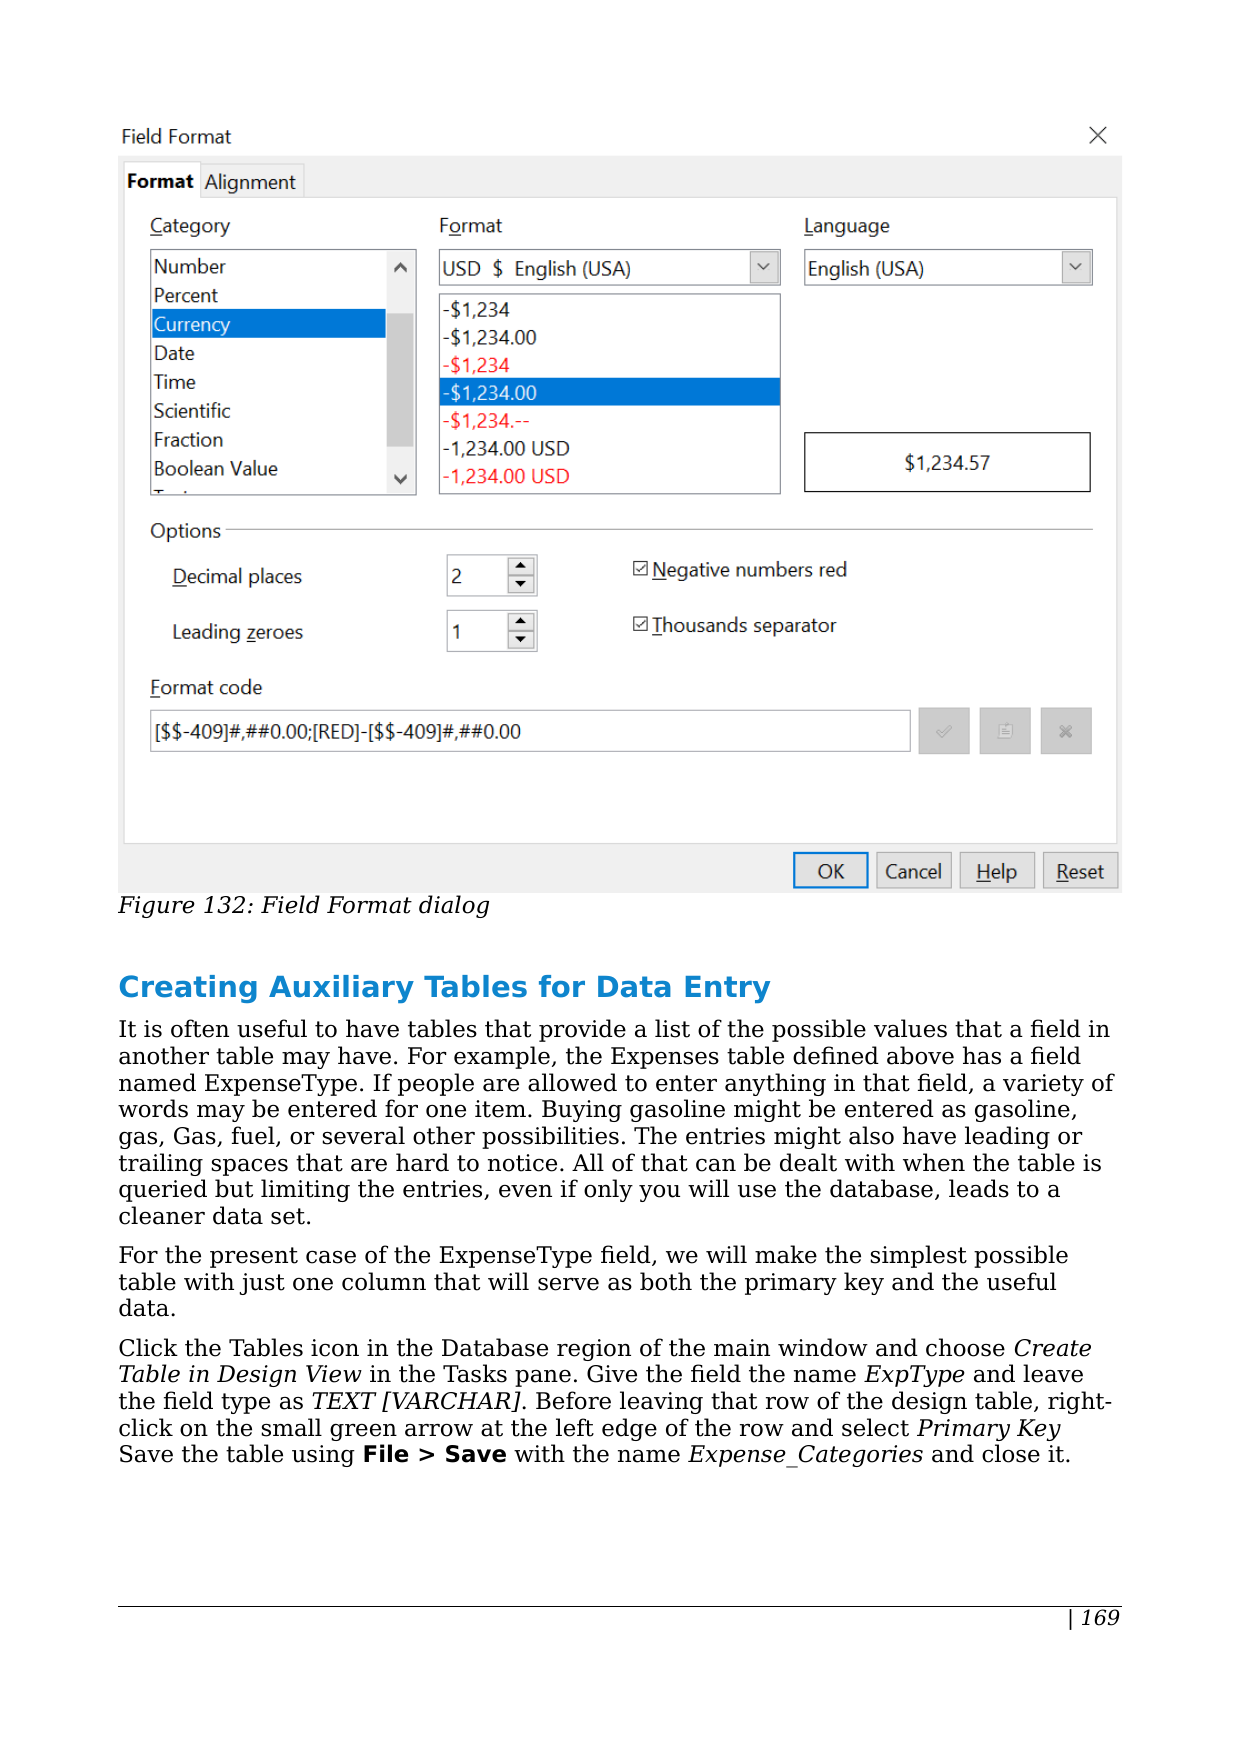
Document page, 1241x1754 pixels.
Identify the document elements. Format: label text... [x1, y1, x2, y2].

text Click the Tables icon in the Database region of the main window and choose Create Table in Design View in the Tasks pane. Give the field the name ExpType and leave the field type as TEXT [VARCHAR]. Before leaving that row of the design table, right-click on the small green arrow at the left edge of the row and select Primary Key Save the table using File > Save with the name Expense_Categories and close it. [118, 1335, 1122, 1468]
picture [118, 118, 1123, 893]
text Figure 132: Field Format dialog [118, 893, 1122, 919]
subtitle Creating Auxiliary Tables for Data Entry [118, 970, 1122, 1004]
text For the present case of the ExpenseType field, we will make the simplest possible table with just one column that will serve as both the primary key and the useful data. [118, 1242, 1122, 1322]
text It is often useful to have tables that provide a list of the possible values that a field in another table may have. For example, the Expenses table defined above has a field named ExpenseType. If people are allowed to enter anything in that field, a variety of words may be entered for one item. Buying gasoline might be entered as gasoline, gas, Gas, fuel, or several other possibilities. The entries might also have leading or trailing spaces that are hard to notice. All of that can be dealt with when the table is queried but limiting the entries, even if only you will use the database, leads to a cleaner data set. [118, 1016, 1122, 1230]
